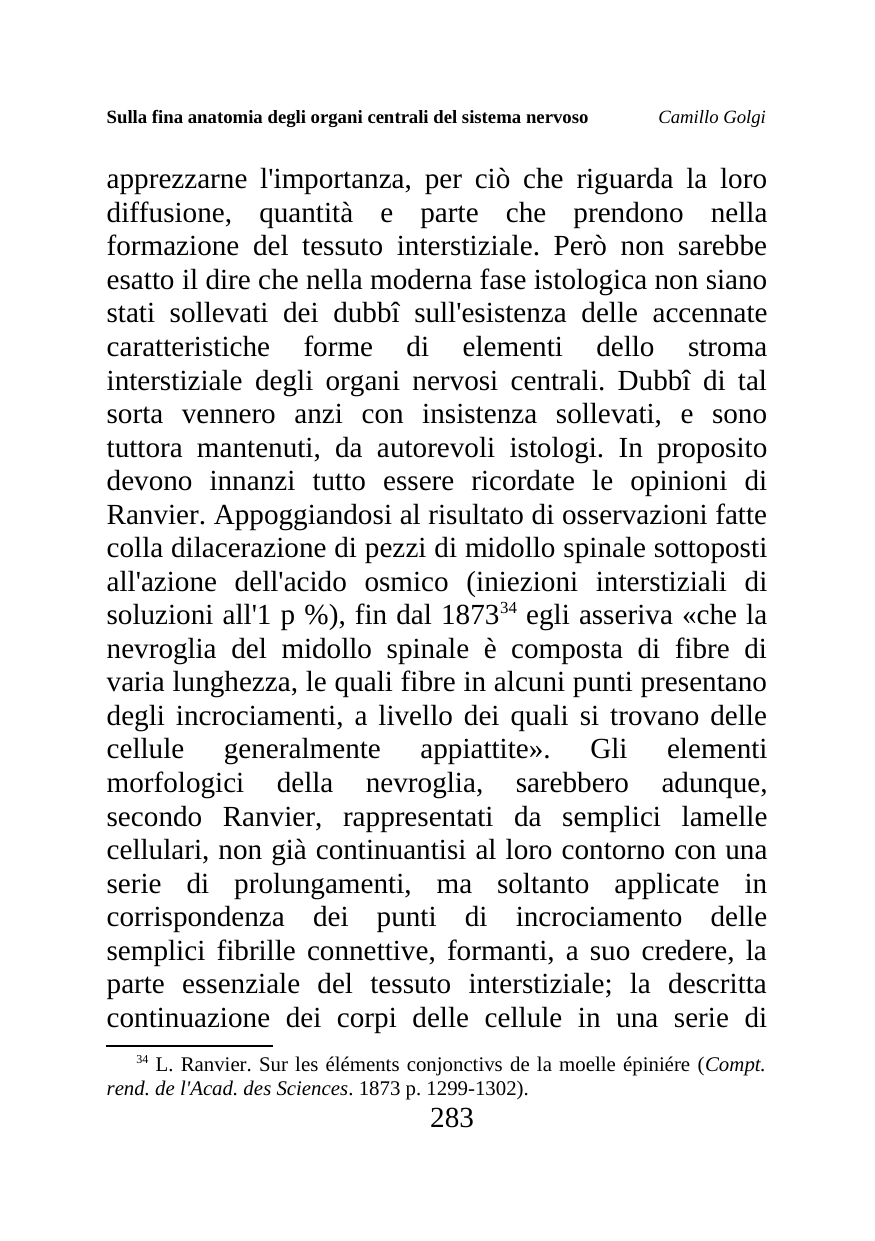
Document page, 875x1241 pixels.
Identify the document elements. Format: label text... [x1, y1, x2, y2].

text apprezzarne l'importanza, per ciò che riguarda la loro diffusione, quantità e parte che prendono nella formazione del tessuto interstiziale. Però non sarebbe esatto il dire che nella moderna fase istologica non siano stati sollevati dei dubbî sull'esistenza delle accennate caratteristiche forme di elementi dello stroma interstiziale degli organi nervosi centrali. Dubbî di tal sorta vennero anzi con insistenza sollevati, e sono tuttora mantenuti, da autorevoli istologi. In proposito devono innanzi tutto essere ricordate le opinioni di Ranvier. Appoggiandosi al risultato di osservazioni fatte colla dilacerazione di pezzi di midollo spinale sottoposti all'azione dell'acido osmico (iniezioni interstiziali di soluzioni all'1 p %), fin dal 1873 egli asseriva «che la nevroglia del midollo spinale è composta di fibre di varia lunghezza, le quali fibre in alcuni punti presentano degli incrociamenti, a livello dei quali si trovano delle cellule generalmente appiattite». Gli elementi morfologici della nevroglia, sarebbero adunque, secondo Ranvier, rappresentati da semplici lamelle cellulari, non già continuantisi al loro contorno con una serie di prolungamenti, ma soltanto applicate in corrispondenza dei punti di incrociamento delle semplici fibrille connettive, formanti, a suo credere, la parte essenziale del tessuto interstiziale; la descritta continuazione dei corpi delle cellule in una serie di [106, 161, 768, 1033]
text L. Ranvier. Sur les éléments conjonctivs de la moelle épiniére (Compt. rend. de l'Acad. des Sciences. 1873 p. 1299-1302). [106, 1052, 768, 1100]
